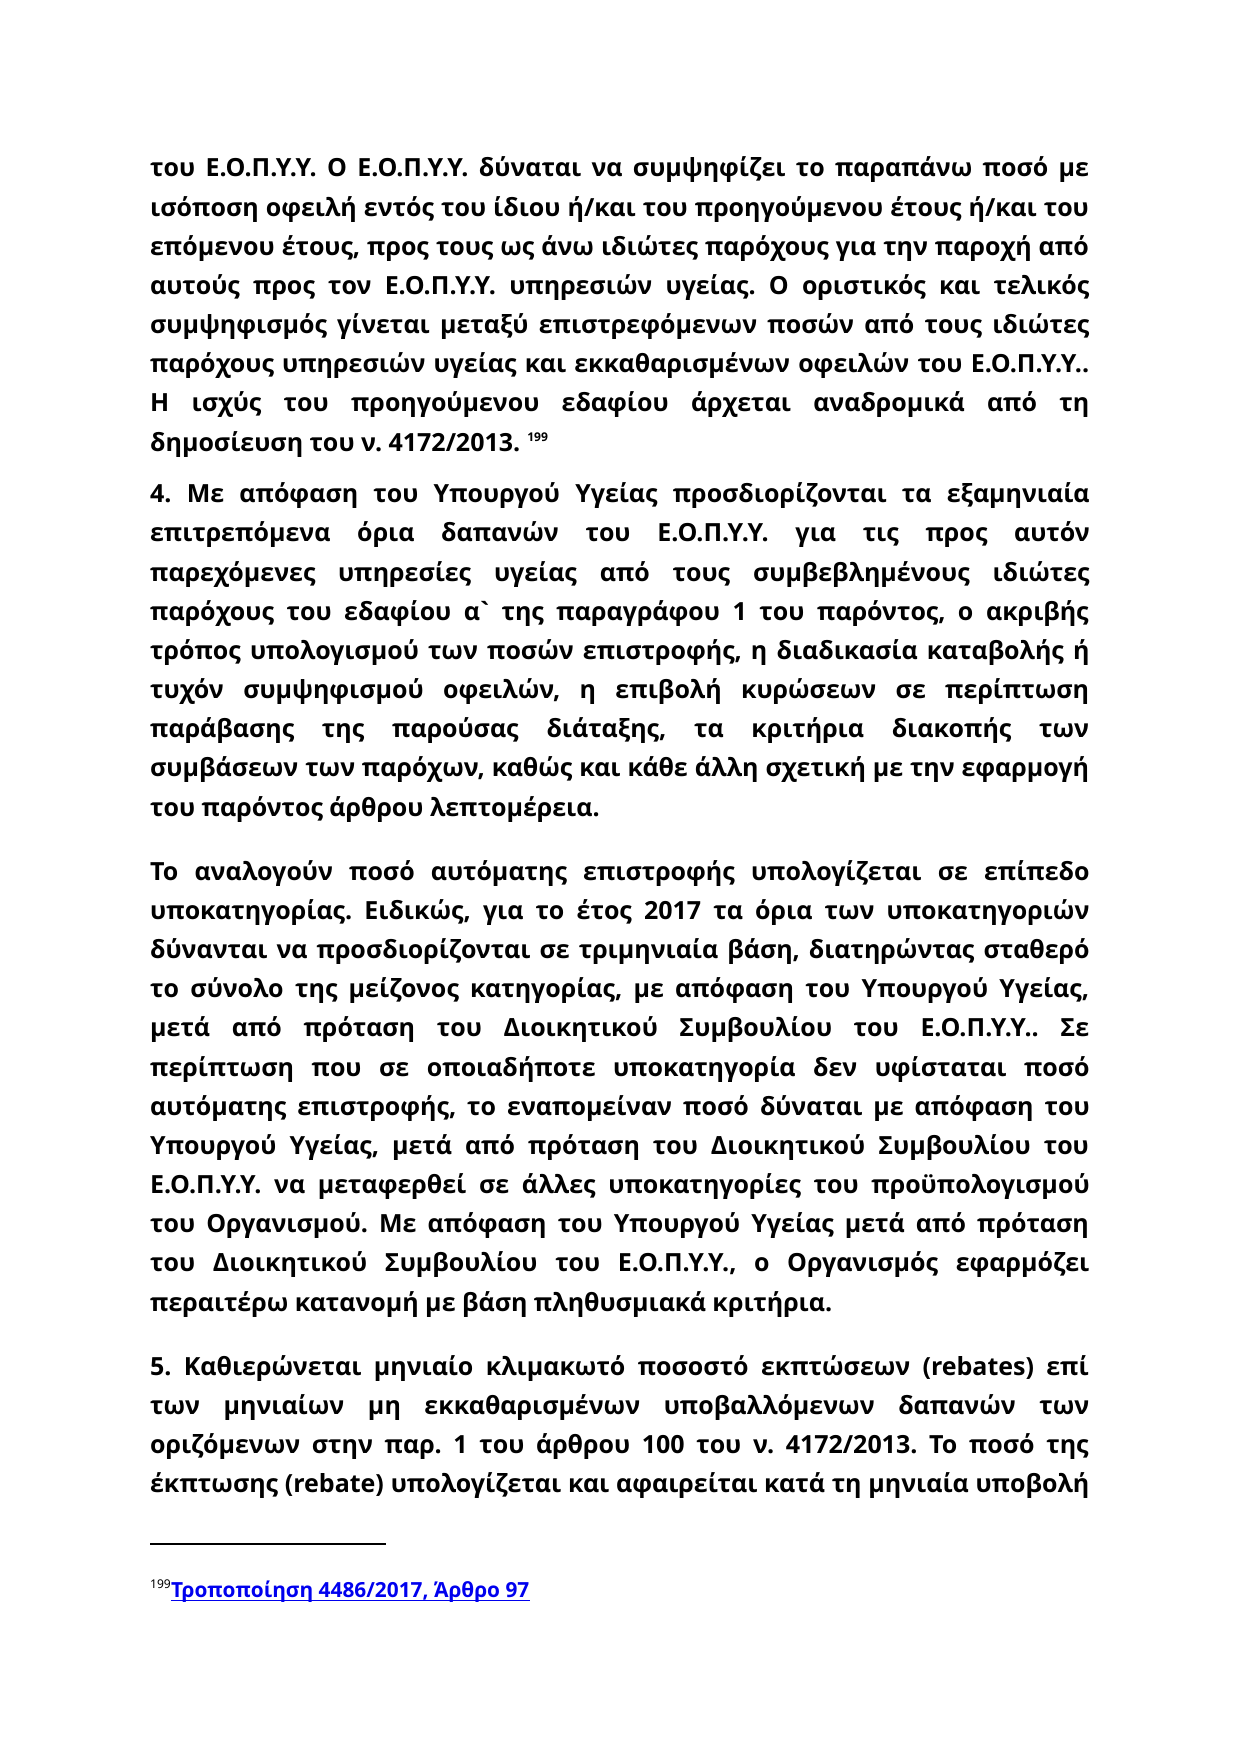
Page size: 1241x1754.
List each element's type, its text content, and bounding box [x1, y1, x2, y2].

text Τροποποίηση 4486/2017, Άρθρο 97 [150, 1576, 1090, 1604]
text 5. Καθιερώνεται μηνιαίο κλιμακωτό ποσοστό εκπτώσεων (rebates) επί των μηνιαίων μη εκκαθαρισμένων υποβαλλόμενων δαπανών των οριζόμενων στην παρ. 1 του άρθρου 100 του ν. 4172/2013. Το ποσό της έκπτωσης (rebate) υπολογίζεται και αφαιρείται κατά τη μηνιαία υποβολή [150, 1348, 1090, 1500]
text 4. Με απόφαση του Υπουργού Υγείας προσδιορίζονται τα εξαμηνιαία επιτρεπόμενα όρια δαπανών του Ε.Ο.Π.Υ.Υ. για τις προς αυτόν παρεχόμενες υπηρεσίες υγείας από τους συμβεβλημένους ιδιώτες παρόχους του εδαφίου α` της παραγράφου 1 του παρόντος, ο ακριβής τρόπος υπολογισμού των ποσών επιστροφής, η διαδικασία καταβολής ή τυχόν συμψηφισμού οφειλών, η επιβολή κυρώσεων σε περίπτωση παράβασης της παρούσας διάταξης, τα κριτήρια διακοπής των συμβάσεων των παρόχων, καθώς και κάθε άλλη σχετική με την εφαρμογή του παρόντος άρθρου λεπτομέρεια. [150, 476, 1090, 823]
text Το αναλογούν ποσό αυτόματης επιστροφής υπολογίζεται σε επίπεδο υποκατηγορίας. Ειδικώς, για το έτος 2017 τα όρια των υποκατηγοριών δύνανται να προσδιορίζονται σε τριμηνιαία βάση, διατηρώντας σταθερό το σύνολο της μείζονος κατηγορίας, με απόφαση του Υπουργού Υγείας, μετά από πρόταση του Διοικητικού Συμβουλίου του Ε.Ο.Π.Υ.Υ.. Σε περίπτωση που σε οποιαδήποτε υποκατηγορία δεν υφίσταται ποσό αυτόματης επιστροφής, το εναπομείναν ποσό δύναται με απόφαση του Υπουργού Υγείας, μετά από πρόταση του Διοικητικού Συμβουλίου του Ε.Ο.Π.Υ.Υ. να μεταφερθεί σε άλλες υποκατηγορίες του προϋπολογισμού του Οργανισμού. Με απόφαση του Υπουργού Υγείας μετά από πρόταση του Διοικητικού Συμβουλίου του Ε.Ο.Π.Υ.Υ., ο Οργανισμός εφαρμόζει περαιτέρω κατανομή με βάση πληθυσμιακά κριτήρια. [150, 853, 1090, 1318]
text του Ε.Ο.Π.Υ.Υ. Ο Ε.Ο.Π.Υ.Υ. δύναται να συμψηφίζει το παραπάνω ποσό με ισόποση οφειλή εντός του ίδιου ή/και του προηγούμενου έτους ή/και του επόμενου έτους, προς τους ως άνω ιδιώτες παρόχους για την παροχή από αυτούς προς τον Ε.Ο.Π.Υ.Υ. υπηρεσιών υγείας. Ο οριστικός και τελικός συμψηφισμός γίνεται μεταξύ επιστρεφόμενων ποσών από τους ιδιώτες παρόχους υπηρεσιών υγείας και εκκαθαρισμένων οφειλών του Ε.Ο.Π.Υ.Υ.. Η ισχύς του προηγούμενου εδαφίου άρχεται αναδρομικά από τη δημοσίευση του ν. 4172/2013. [150, 150, 1090, 458]
